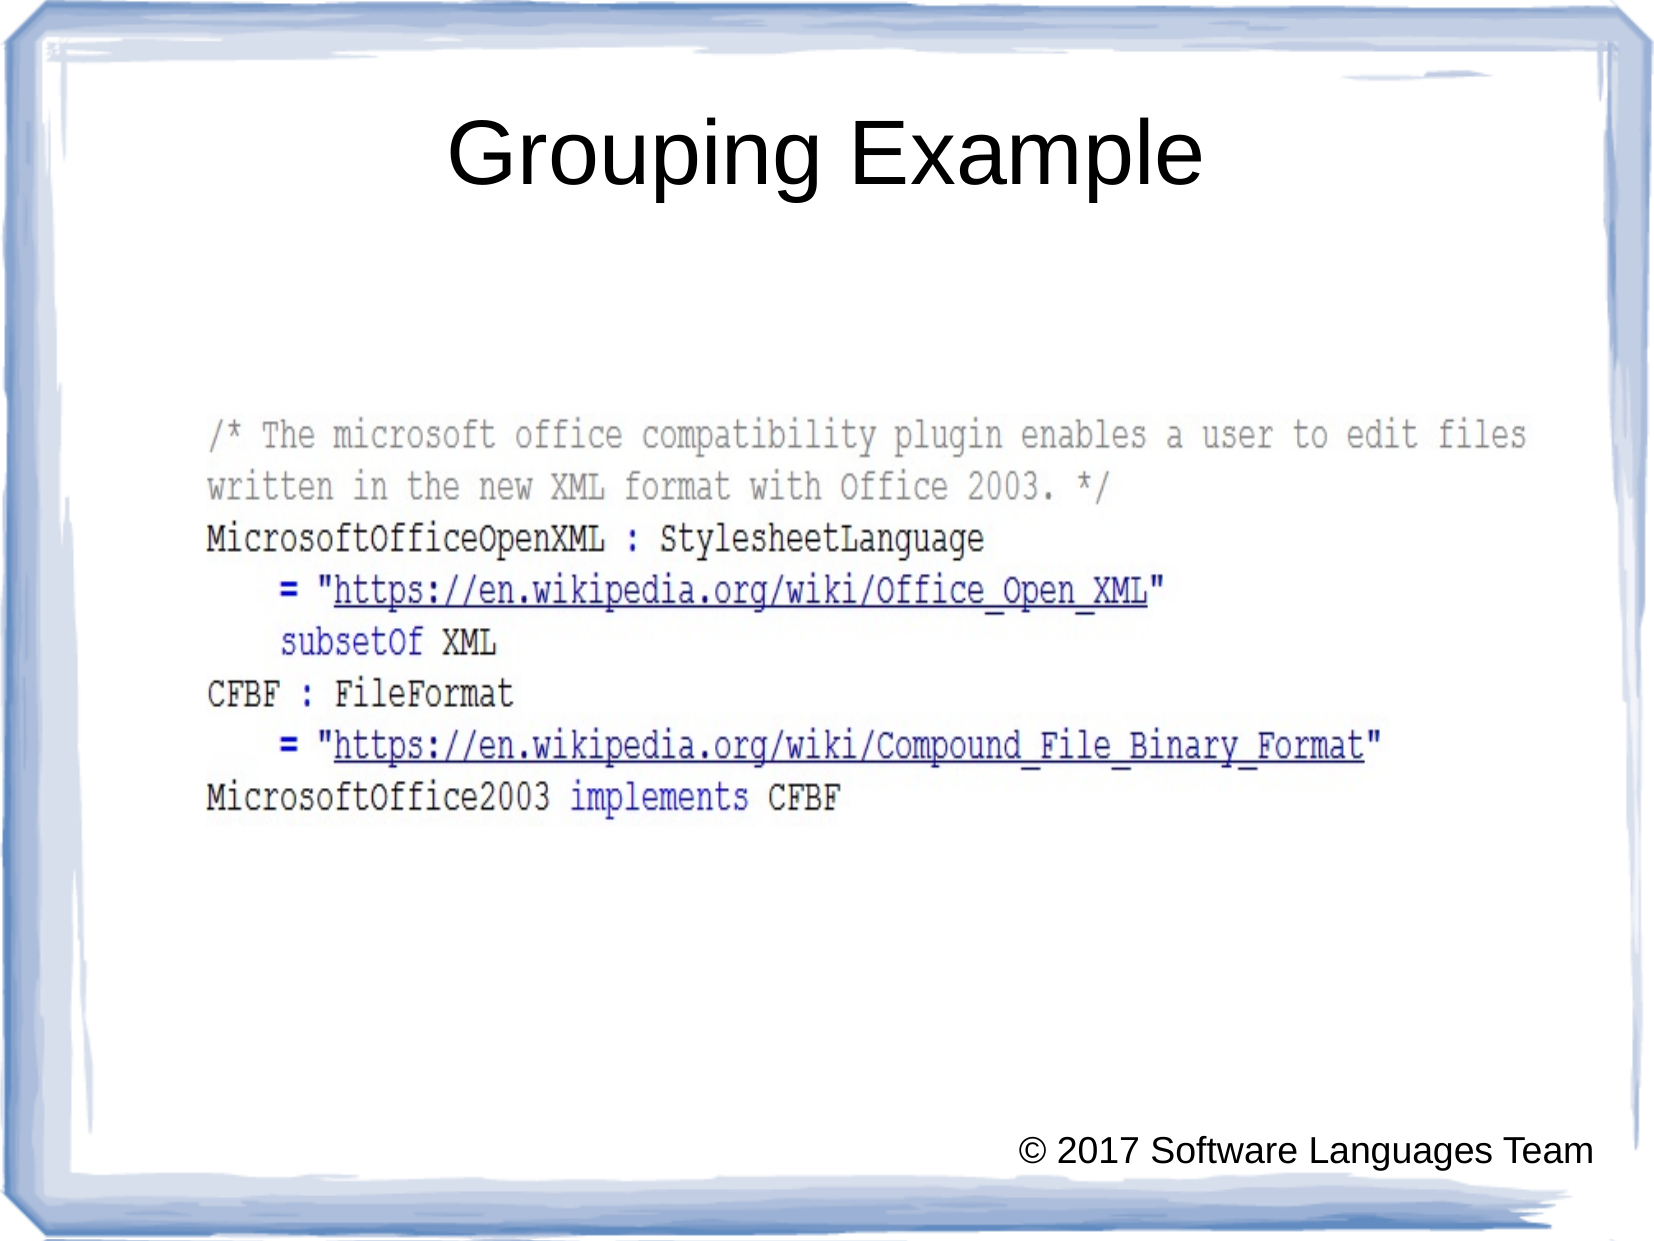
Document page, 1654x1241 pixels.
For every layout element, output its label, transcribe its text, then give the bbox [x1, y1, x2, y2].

title Grouping Example [82, 49, 1571, 257]
text_box © 2017 Software Languages Team [1003, 1122, 1625, 1182]
picture [0, 0, 1654, 1241]
